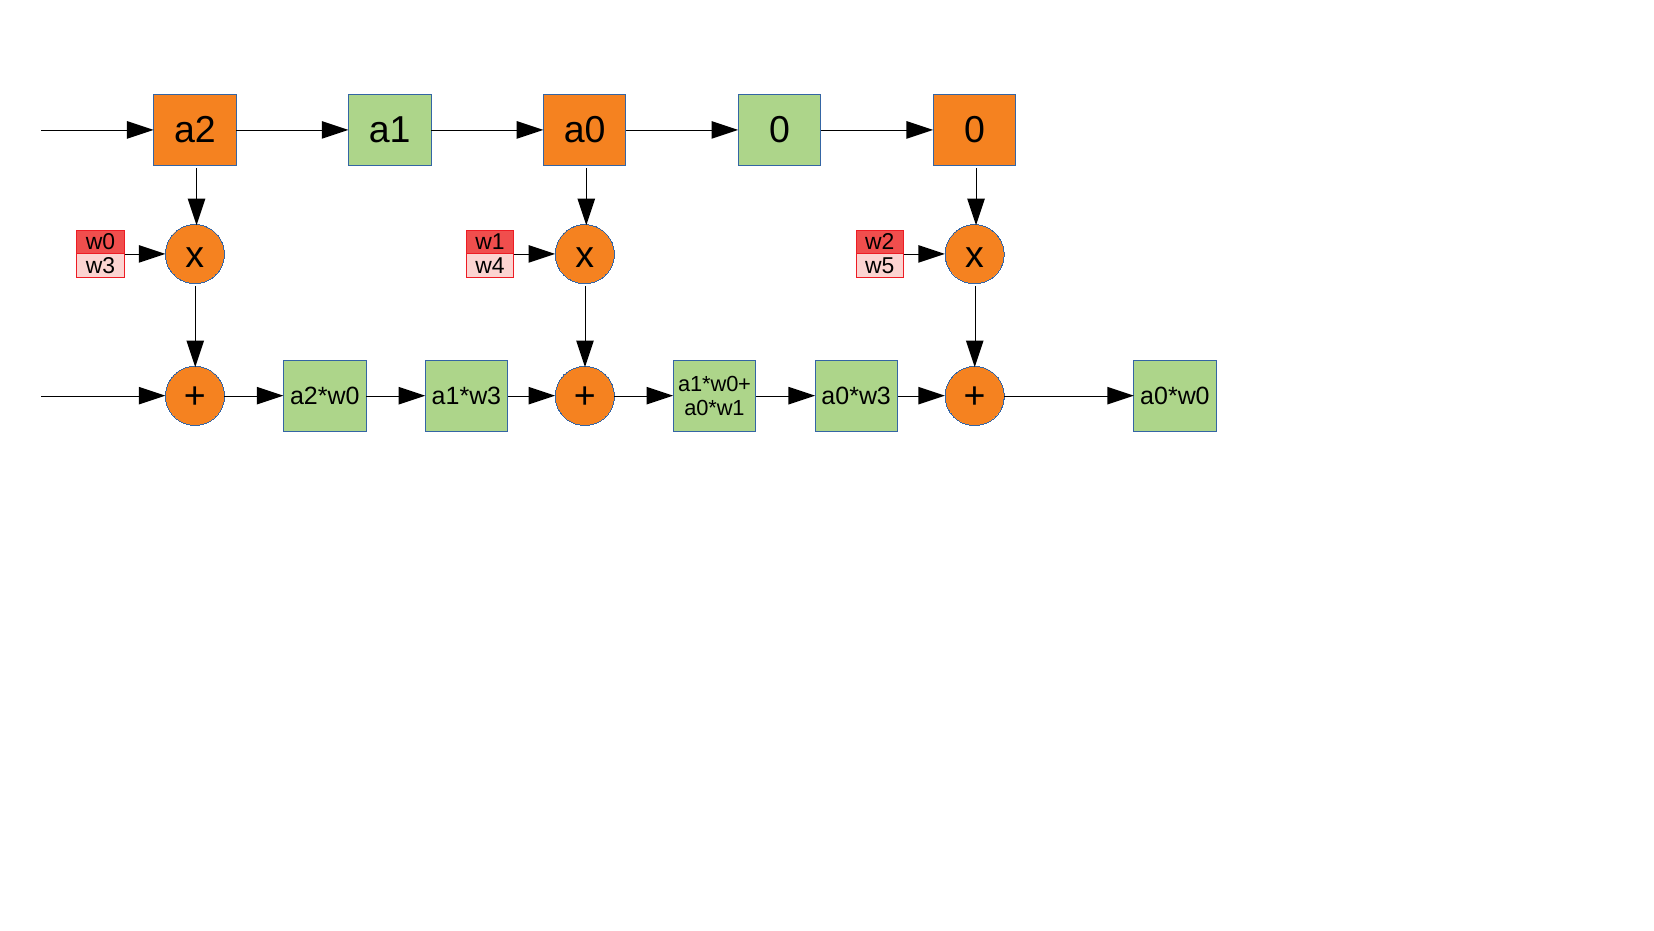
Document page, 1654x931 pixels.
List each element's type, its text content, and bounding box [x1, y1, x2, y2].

text_box w2 [856, 230, 904, 253]
text_box 0 [738, 94, 821, 166]
text_box a2*w0 [283, 360, 367, 432]
text_box w1 [466, 230, 514, 253]
text_box a2 [153, 94, 237, 166]
text_box a1 [348, 94, 432, 166]
text_box a0*w3 [815, 360, 898, 432]
text_box x [945, 224, 1005, 284]
text_box w0 [76, 230, 125, 253]
text_box a1*w3 [425, 360, 508, 432]
text_box + [165, 366, 225, 426]
text_box x [165, 224, 225, 284]
text_box a1*w0+ a0*w1 [673, 360, 756, 432]
text_box w3 [76, 253, 125, 278]
text_box a0 [543, 94, 626, 166]
text_box w5 [856, 253, 904, 278]
text_box w4 [466, 253, 514, 278]
text_box a0*w0 [1133, 360, 1217, 432]
text_box 0 [933, 94, 1016, 166]
text_box + [555, 366, 615, 426]
text_box x [555, 224, 615, 284]
text_box + [945, 366, 1005, 426]
